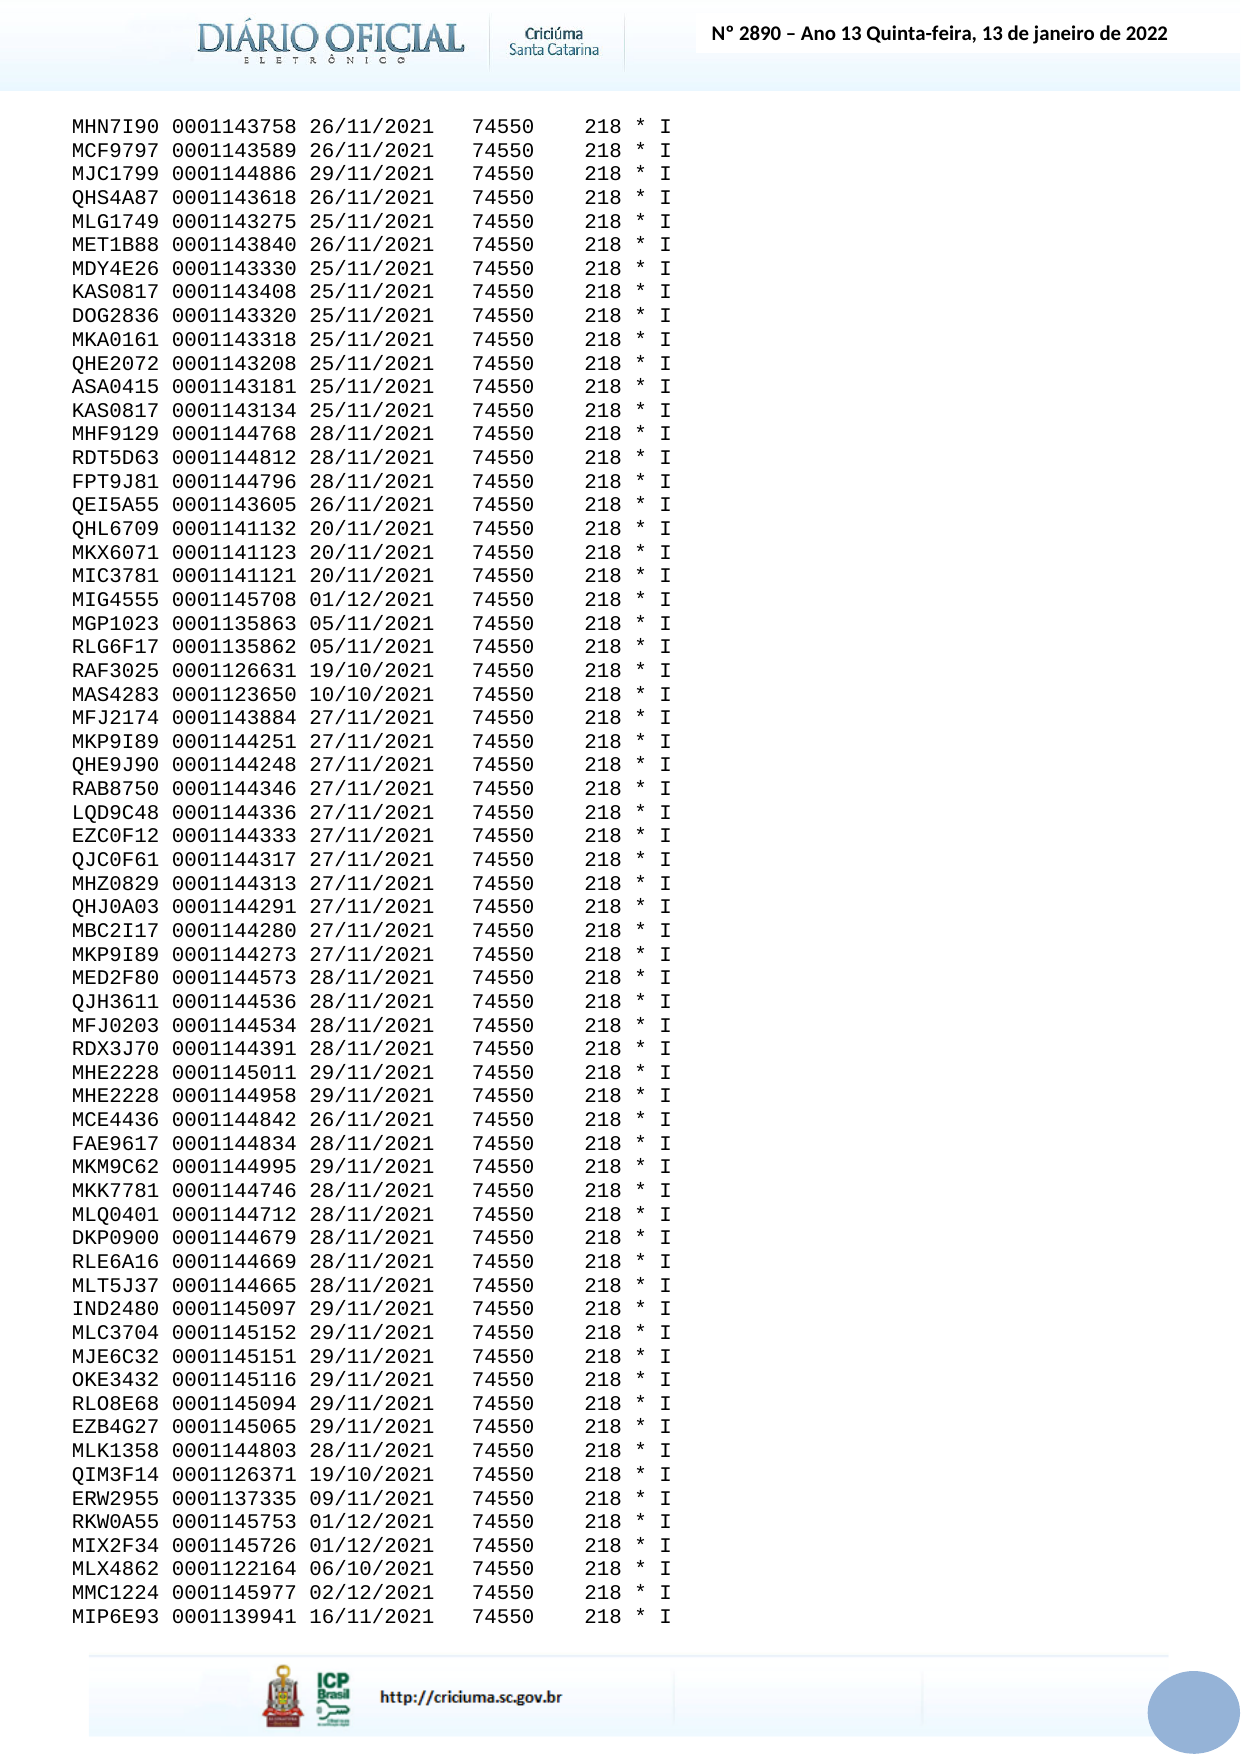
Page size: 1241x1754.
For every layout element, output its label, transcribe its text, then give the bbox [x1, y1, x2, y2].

text FPT9J81 0001144796 28/11/2021 74550 218 * I [59, 471, 1181, 494]
text RAF3025 0001126631 19/10/2021 74550 218 * I [59, 660, 1181, 683]
text MKM9C62 0001144995 29/11/2021 74550 218 * I [59, 1156, 1181, 1180]
text MED2F80 0001144573 28/11/2021 74550 218 * I [59, 967, 1181, 991]
text QIM3F14 0001126371 19/10/2021 74550 218 * I [59, 1464, 1181, 1487]
text MJE6C32 0001145151 29/11/2021 74550 218 * I [59, 1346, 1181, 1369]
text MGP1023 0001135863 05/11/2021 74550 218 * I [59, 613, 1181, 636]
text ERW2955 0001137335 09/11/2021 74550 218 * I [59, 1487, 1181, 1511]
text QHE2072 0001143208 25/11/2021 74550 218 * I [59, 352, 1181, 376]
text MIX2F34 0001145726 01/12/2021 74550 218 * I [59, 1535, 1181, 1558]
text QHE9J90 0001144248 27/11/2021 74550 218 * I [59, 754, 1181, 778]
text QHJ0A03 0001144291 27/11/2021 74550 218 * I [59, 896, 1181, 920]
text QEI5A55 0001143605 26/11/2021 74550 218 * I [59, 494, 1181, 518]
text EZB4G27 0001145065 29/11/2021 74550 218 * I [59, 1417, 1181, 1440]
text MLT5J37 0001144665 28/11/2021 74550 218 * I [59, 1275, 1181, 1298]
text FAE9617 0001144834 28/11/2021 74550 218 * I [59, 1133, 1181, 1156]
text QJC0F61 0001144317 27/11/2021 74550 218 * I [59, 849, 1181, 873]
text IND2480 0001145097 29/11/2021 74550 218 * I [59, 1298, 1181, 1322]
text MDY4E26 0001143330 25/11/2021 74550 218 * I [59, 258, 1181, 282]
text MKP9I89 0001144273 27/11/2021 74550 218 * I [59, 944, 1181, 967]
text RLE6A16 0001144669 28/11/2021 74550 218 * I [59, 1251, 1181, 1275]
text MBC2I17 0001144280 27/11/2021 74550 218 * I [59, 920, 1181, 944]
text MHF9129 0001144768 28/11/2021 74550 218 * I [59, 423, 1181, 447]
text MLQ0401 0001144712 28/11/2021 74550 218 * I [59, 1204, 1181, 1227]
text MFJ0203 0001144534 28/11/2021 74550 218 * I [59, 1014, 1181, 1038]
text RLG6F17 0001135862 05/11/2021 74550 218 * I [59, 636, 1181, 660]
text MIP6E93 0001139941 16/11/2021 74550 218 * I [59, 1606, 1181, 1629]
text MHE2228 0001144958 29/11/2021 74550 218 * I [59, 1086, 1181, 1109]
text MCF9797 0001143589 26/11/2021 74550 218 * I [59, 140, 1181, 163]
text MLC3704 0001145152 29/11/2021 74550 218 * I [59, 1322, 1181, 1346]
text OKE3432 0001145116 29/11/2021 74550 218 * I [59, 1369, 1181, 1393]
text LQD9C48 0001144336 27/11/2021 74550 218 * I [59, 802, 1181, 825]
text MKA0161 0001143318 25/11/2021 74550 218 * I [59, 329, 1181, 352]
text QJH3611 0001144536 28/11/2021 74550 218 * I [59, 991, 1181, 1014]
text KAS0817 0001143134 25/11/2021 74550 218 * I [59, 400, 1181, 423]
text RAB8750 0001144346 27/11/2021 74550 218 * I [59, 778, 1181, 802]
text MLG1749 0001143275 25/11/2021 74550 218 * I [59, 211, 1181, 234]
text MCE4436 0001144842 26/11/2021 74550 218 * I [59, 1109, 1181, 1133]
text MJC1799 0001144886 29/11/2021 74550 218 * I [59, 163, 1181, 187]
text MLK1358 0001144803 28/11/2021 74550 218 * I [59, 1440, 1181, 1464]
text MMC1224 0001145977 02/12/2021 74550 218 * I [59, 1582, 1181, 1606]
text MFJ2174 0001143884 27/11/2021 74550 218 * I [59, 707, 1181, 731]
text QHS4A87 0001143618 26/11/2021 74550 218 * I [59, 187, 1181, 211]
text ASA0415 0001143181 25/11/2021 74550 218 * I [59, 376, 1181, 400]
text MIG4555 0001145708 01/12/2021 74550 218 * I [59, 589, 1181, 613]
text MKK7781 0001144746 28/11/2021 74550 218 * I [59, 1180, 1181, 1204]
text MAS4283 0001123650 10/10/2021 74550 218 * I [59, 683, 1181, 707]
text RLO8E68 0001145094 29/11/2021 74550 218 * I [59, 1393, 1181, 1417]
text MIC3781 0001141121 20/11/2021 74550 218 * I [59, 565, 1181, 589]
text MKX6071 0001141123 20/11/2021 74550 218 * I [59, 542, 1181, 565]
text MHN7I90 0001143758 26/11/2021 74550 218 * I [59, 116, 1181, 140]
text EZC0F12 0001144333 27/11/2021 74550 218 * I [59, 825, 1181, 849]
text MLX4862 0001122164 06/10/2021 74550 218 * I [59, 1558, 1181, 1582]
text MHZ0829 0001144313 27/11/2021 74550 218 * I [59, 873, 1181, 896]
text RDX3J70 0001144391 28/11/2021 74550 218 * I [59, 1038, 1181, 1062]
text RKW0A55 0001145753 01/12/2021 74550 218 * I [59, 1511, 1181, 1535]
text MKP9I89 0001144251 27/11/2021 74550 218 * I [59, 731, 1181, 754]
text KAS0817 0001143408 25/11/2021 74550 218 * I [59, 282, 1181, 305]
text DKP0900 0001144679 28/11/2021 74550 218 * I [59, 1227, 1181, 1251]
text MET1B88 0001143840 26/11/2021 74550 218 * I [59, 234, 1181, 258]
text MHE2228 0001145011 29/11/2021 74550 218 * I [59, 1062, 1181, 1086]
text RDT5D63 0001144812 28/11/2021 74550 218 * I [59, 447, 1181, 471]
text QHL6709 0001141132 20/11/2021 74550 218 * I [59, 518, 1181, 542]
text DOG2836 0001143320 25/11/2021 74550 218 * I [59, 305, 1181, 329]
